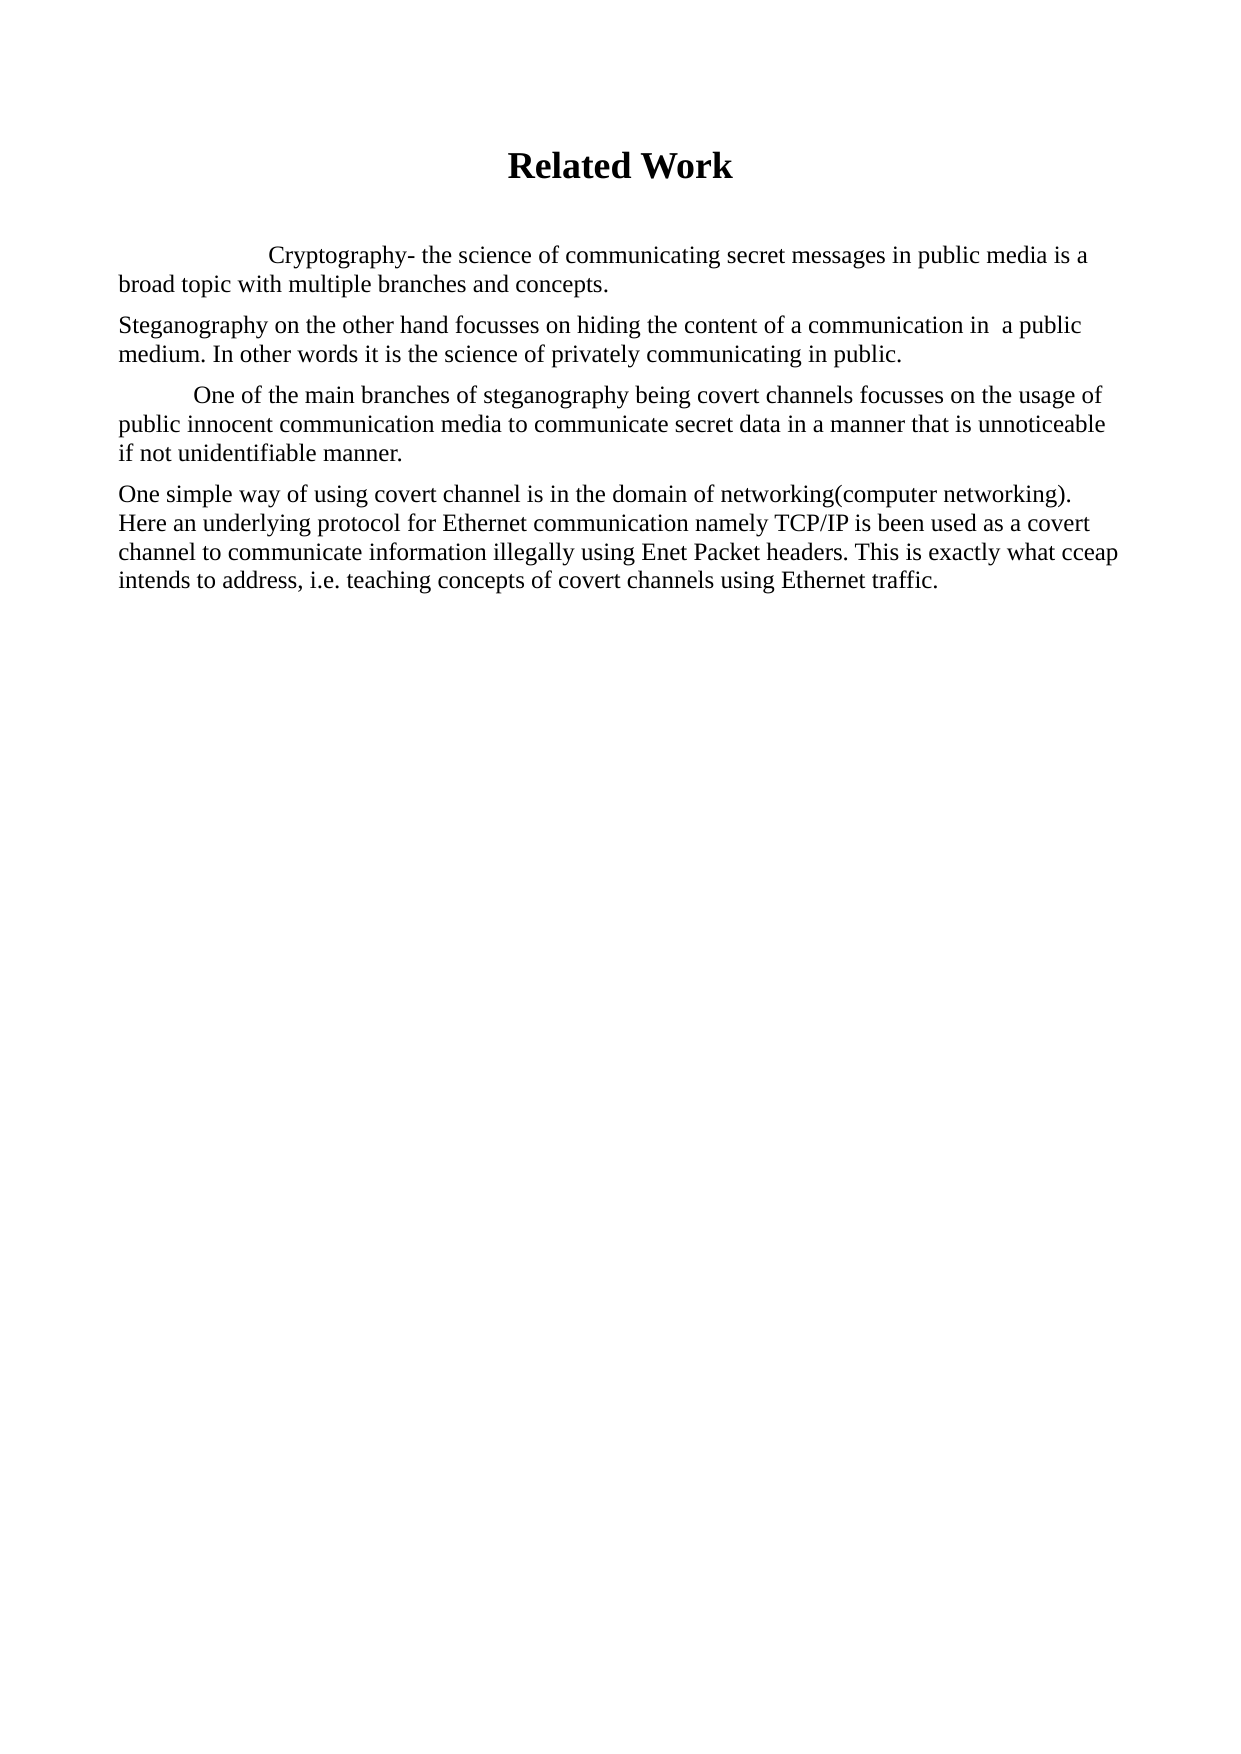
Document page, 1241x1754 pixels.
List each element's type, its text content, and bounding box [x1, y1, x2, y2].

text One simple way of using covert channel is in the domain of networking(computer networking). Here an underlying protocol for Ethernet communication namely TCP/IP is been used as a covert channel to communicate information illegally using Enet Packet headers. This is exactly what cceap intends to address, i.e. teaching concepts of covert channels using Ethernet traffic. [118, 479, 1122, 594]
subtitle Related Work [118, 143, 1122, 187]
text One of the main branches of steganography being covert channels focusses on the usage of public innocent communication media to communicate secret data in a manner that is unnoticeable if not unidentifiable manner. [118, 381, 1122, 467]
text Steganography on the other hand focusses on hiding the content of a communication in a public medium. In other words it is the science of privately communicating in public. [118, 311, 1122, 368]
text Cryptography- the science of communicating secret messages in public media is a broad topic with multiple branches and concepts. [118, 241, 1122, 298]
